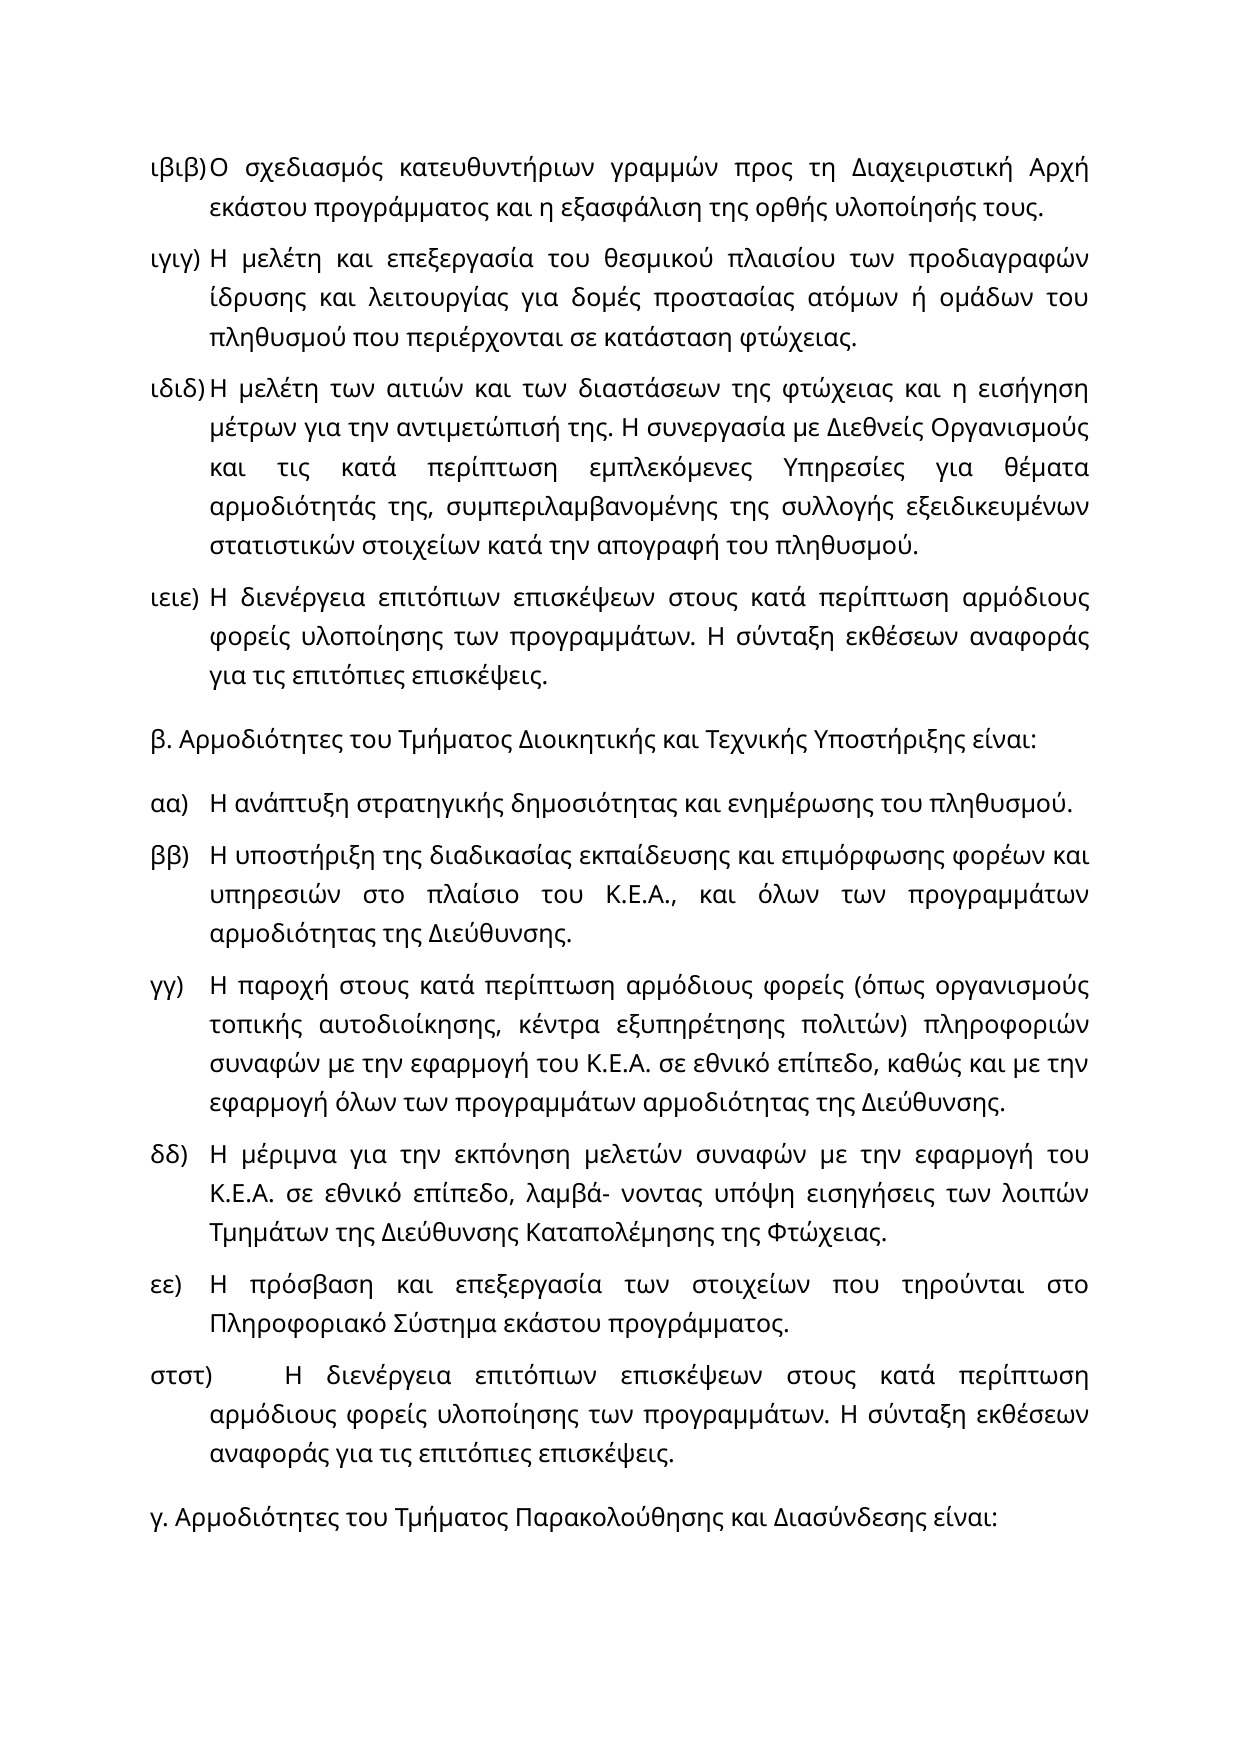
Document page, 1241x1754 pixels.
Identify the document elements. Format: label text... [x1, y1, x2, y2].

text β. Αρμοδιότητες του Τμήματος Διοικητικής και Τεχνικής Υποστήριξης είναι: [150, 722, 1090, 756]
list ιδιδ) Η μελέτη των αιτιών και των διαστάσεων της φτώχειας και η εισήγηση μέτρων για την αντιμετώπισή της. Η συνεργασία με Διεθνείς Οργανισμούς και τις κατά περίπτωση εμπλεκόμενες Υπηρεσίες για θέματα αρμοδιότητάς της, συμπεριλαμβανομένης της συλλογής εξειδικευμένων στατιστικών στοιχείων κατά την απογραφή του πληθυσμού. [150, 371, 1090, 562]
list εε) Η πρόσβαση και επεξεργασία των στοιχείων που τηρούνται στο Πληροφοριακό Σύστημα εκάστου προγράμματος. [150, 1267, 1090, 1340]
list γγ) Η παροχή στους κατά περίπτωση αρμόδιους φορείς (όπως οργανισμούς τοπικής αυτοδιοίκησης, κέντρα εξυπηρέτησης πολιτών) πληροφοριών συναφών με την εφαρμογή του Κ.Ε.Α. σε εθνικό επίπεδο, καθώς και με την εφαρμογή όλων των προγραμμάτων αρμοδιότητας της Διεύθυνσης. [150, 967, 1090, 1119]
list ιβιβ) Ο σχεδιασμός κατευθυντήριων γραμμών προς τη Διαχειριστική Αρχή εκάστου προγράμματος και η εξασφάλιση της ορθής υλοποίησής τους. [150, 150, 1090, 223]
list στστ) Η διενέργεια επιτόπιων επισκέψεων στους κατά περίπτωση αρμόδιους φορείς υλοποίησης των προγραμμάτων. Η σύνταξη εκθέσεων αναφοράς για τις επιτόπιες επισκέψεις. [150, 1357, 1090, 1470]
list ββ) Η υποστήριξη της διαδικασίας εκπαίδευσης και επιμόρφωσης φορέων και υπηρεσιών στο πλαίσιο του Κ.Ε.Α., και όλων των προγραμμάτων αρμοδιότητας της Διεύθυνσης. [150, 837, 1090, 950]
list δδ) Η μέριμνα για την εκπόνηση μελετών συναφών με την εφαρμογή του Κ.Ε.Α. σε εθνικό επίπεδο, λαμβά- νοντας υπόψη εισηγήσεις των λοιπών Τμημάτων της Διεύθυνσης Καταπολέμησης της Φτώχειας. [150, 1137, 1090, 1249]
list ιειε) Η διενέργεια επιτόπιων επισκέψεων στους κατά περίπτωση αρμόδιους φορείς υλοποίησης των προγραμμάτων. Η σύνταξη εκθέσεων αναφοράς για τις επιτόπιες επισκέψεις. [150, 579, 1090, 692]
list αα) Η ανάπτυξη στρατηγικής δημοσιότητας και ενημέρωσης του πληθυσμού. [150, 786, 1090, 820]
list ιγιγ) Η μελέτη και επεξεργασία του θεσμικού πλαισίου των προδιαγραφών ίδρυσης και λειτουργίας για δομές προστασίας ατόμων ή ομάδων του πληθυσμού που περιέρχονται σε κατάσταση φτώχειας. [150, 241, 1090, 353]
text γ. Αρμοδιότητες του Τμήματος Παρακολούθησης και Διασύνδεσης είναι: [150, 1500, 1090, 1534]
